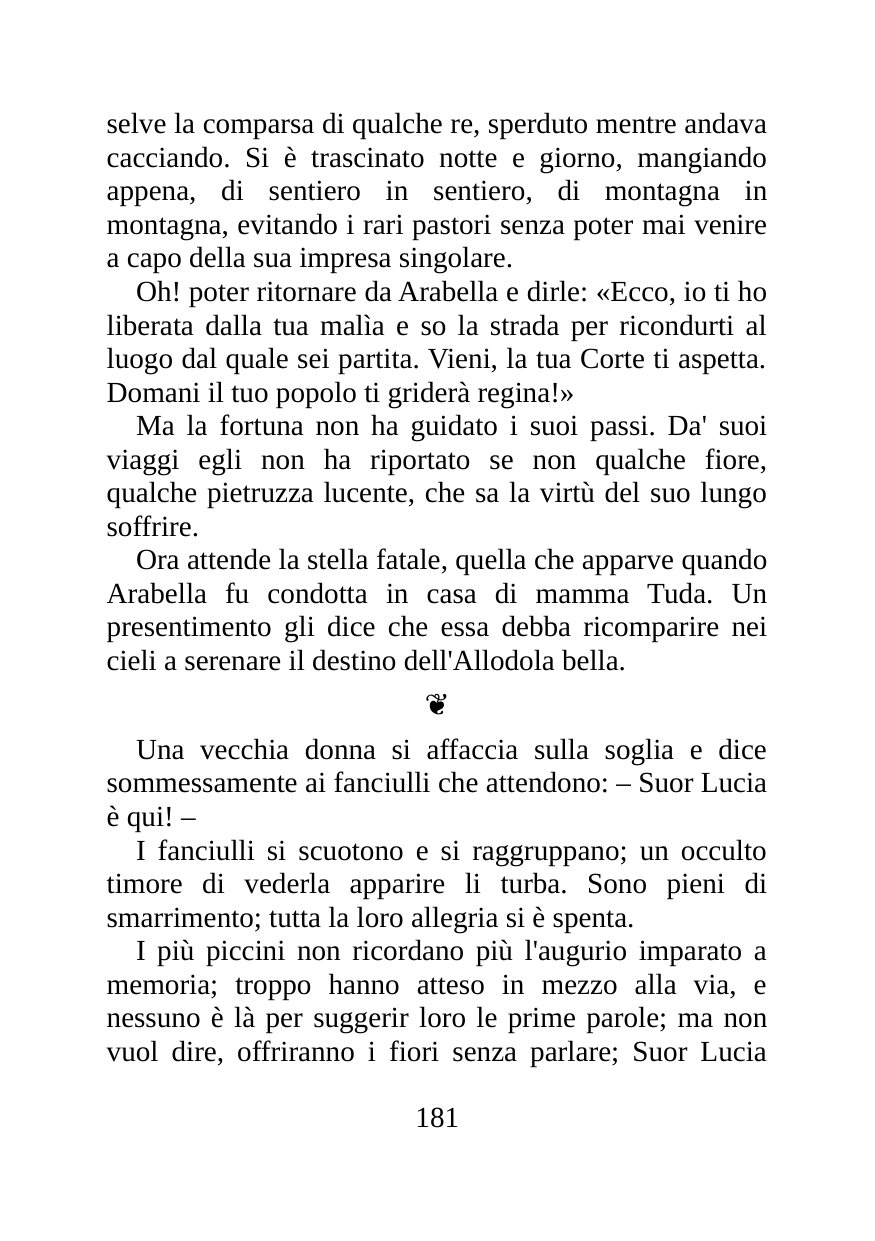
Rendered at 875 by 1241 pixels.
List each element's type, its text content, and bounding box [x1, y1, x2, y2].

text I più piccini non ricordano più l'augurio imparato a memoria; troppo hanno atteso in mezzo alla via, e nessuno è là per suggerir loro le prime parole; ma non vuol dire, offriranno i fiori senza parlare; Suor Lucia [106, 933, 768, 1067]
text ❦ [106, 687, 768, 722]
text selve la comparsa di qualche re, sperduto mentre andava cacciando. Si è trascinato notte e giorno, mangiando appena, di sentiero in sentiero, di montagna in montagna, evitando i rari pastori senza poter mai venire a capo della sua impresa singolare. [106, 106, 768, 274]
text Ora attende la stella fatale, quella che apparve quando Arabella fu condotta in casa di mamma Tuda. Un presentimento gli dice che essa debba ricomparire nei cieli a serenare il destino dell'Allodola bella. [106, 542, 768, 677]
text Una vecchia donna si affaccia sulla soglia e dice sommessamente ai fanciulli che attendono: ‒ Suor Lucia è qui! ‒ [106, 732, 768, 833]
text Ma la fortuna non ha guidato i suoi passi. Da' suoi viaggi egli non ha riportato se non qualche fiore, qualche pietruzza lucente, che sa la virtù del suo lungo soffrire. [106, 408, 768, 542]
text Oh! poter ritornare da Arabella e dirle: «Ecco, io ti ho liberata dalla tua malìa e so la strada per ricondurti al luogo dal quale sei partita. Vieni, la tua Corte ti aspetta. Domani il tuo popolo ti griderà regina!» [106, 274, 768, 408]
text I fanciulli si scuotono e si raggruppano; un occulto timore di vederla apparire li turba. Sono pieni di smarrimento; tutta la loro allegria si è spenta. [106, 833, 768, 933]
